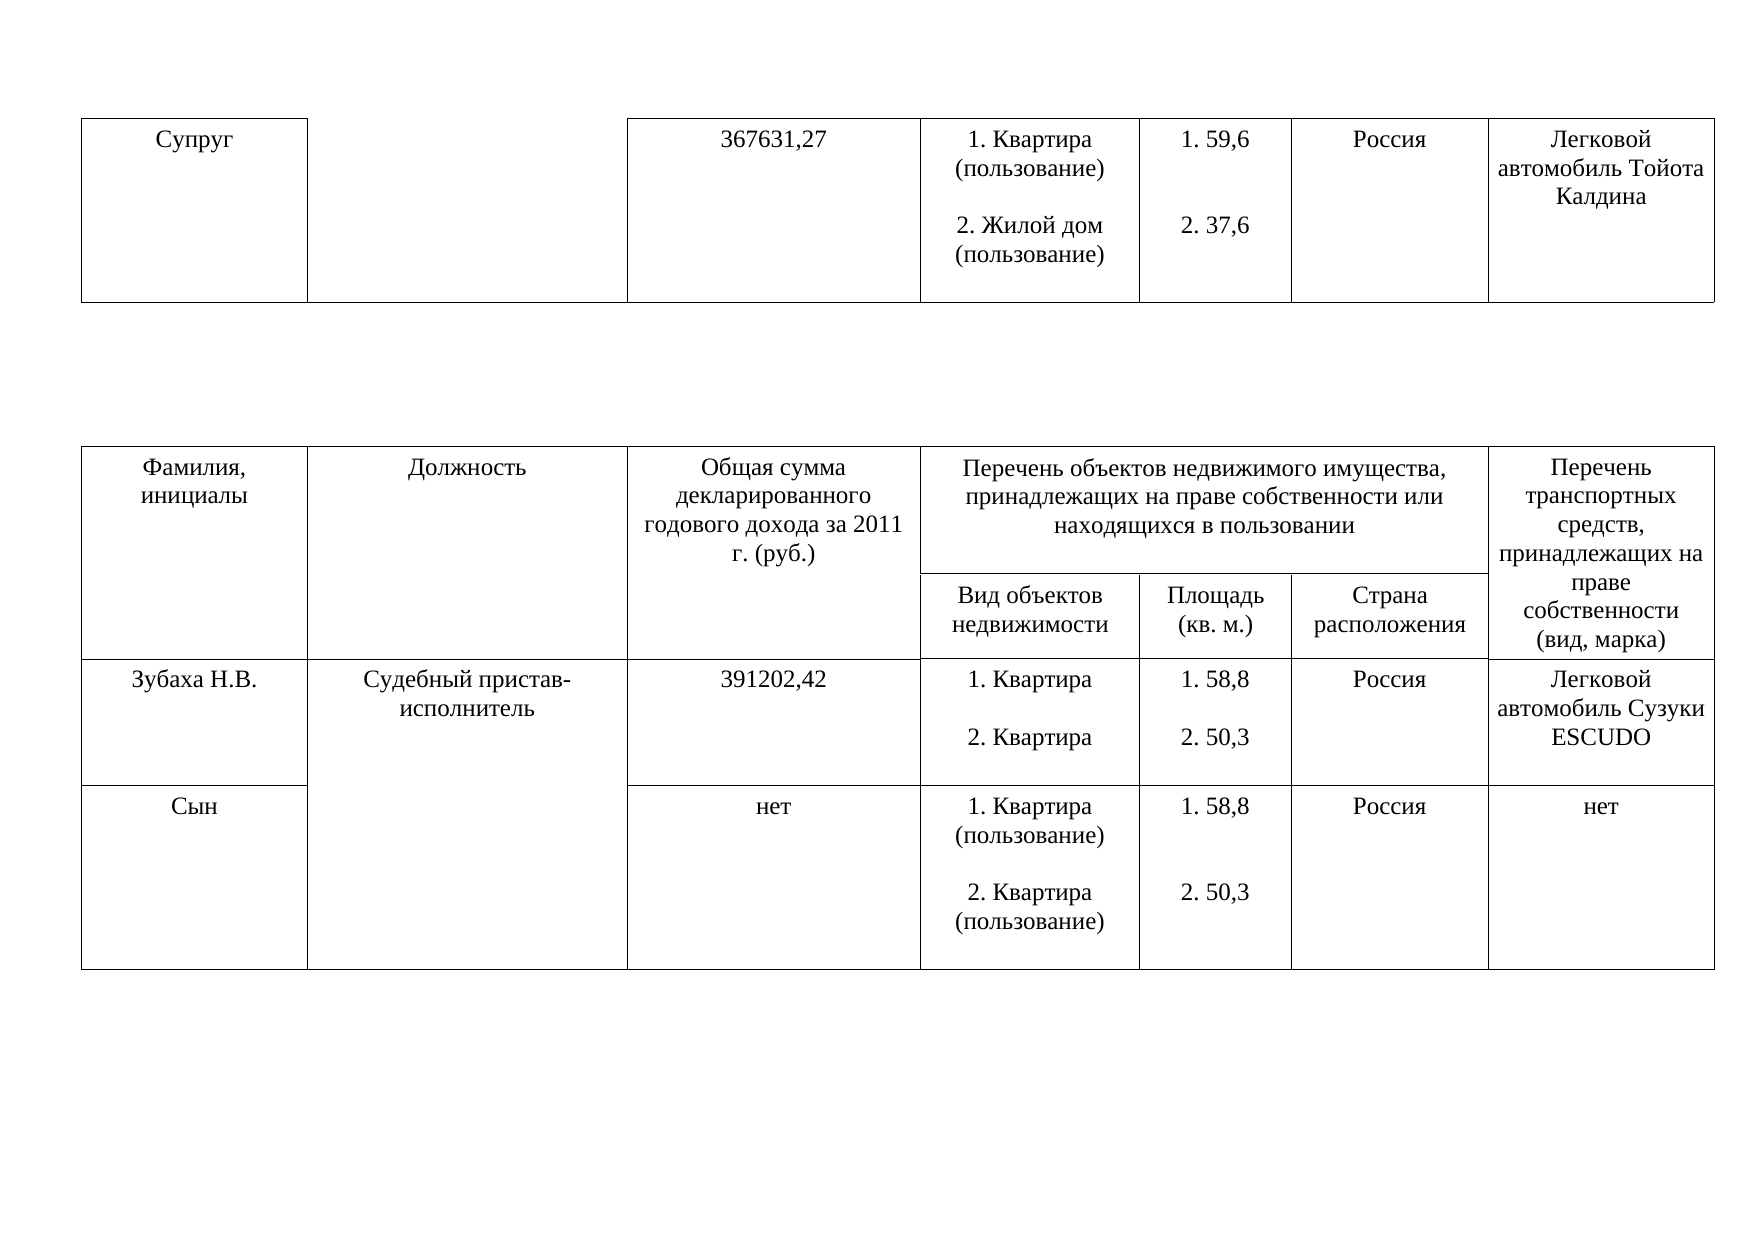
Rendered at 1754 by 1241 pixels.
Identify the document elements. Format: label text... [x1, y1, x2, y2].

table_cell Зубаха Н.В. [82, 660, 307, 785]
table_cell Россия [1292, 659, 1488, 785]
table_cell Сын [82, 786, 307, 969]
table_header Должность [308, 447, 627, 659]
table_cell Судебный пристав-исполнитель [308, 660, 627, 969]
table_header Общая сумма декларированного годового дохода за 2011 г. (руб.) [628, 447, 920, 659]
table_cell Вид объектов недвижимости [921, 575, 1139, 658]
table_cell нет [628, 786, 920, 969]
table_cell Легковой автомобиль Сузуки ESCUDO [1489, 660, 1714, 785]
table_header Перечень транспортных средств, принадлежащих на праве собственности (вид, марка) [1489, 447, 1714, 659]
table_cell Россия [1292, 119, 1488, 302]
table_cell Супруг [82, 119, 307, 302]
table_cell 1. 58,8 2. 50,3 [1140, 659, 1291, 785]
table_cell Площадь (кв. м.) [1140, 575, 1291, 658]
table_cell 1. 58,8 2. 50,3 [1140, 786, 1291, 969]
table_cell 1. Квартира (пользование) 2. Квартира (пользование) [921, 786, 1139, 969]
table_cell 391202,42 [628, 660, 920, 785]
table_cell Легковой автомобиль Тойота Калдина [1489, 119, 1714, 302]
table_cell [308, 118, 627, 302]
table_cell нет [1489, 786, 1714, 969]
table_cell 1. Квартира 2. Квартира [921, 659, 1139, 785]
table_header Фамилия, инициалы [82, 447, 307, 659]
table_header Перечень объектов недвижимого имущества, принадлежащих на праве собственности или находящихся в пользовании [921, 447, 1488, 573]
table_cell 1. Квартира (пользование) 2. Жилой дом (пользование) [921, 119, 1139, 302]
table_cell 367631,27 [628, 119, 920, 302]
table_cell 1. 59,6 2. 37,6 [1140, 119, 1291, 302]
table_cell Страна расположения [1292, 575, 1488, 658]
table_cell Россия [1292, 786, 1488, 969]
